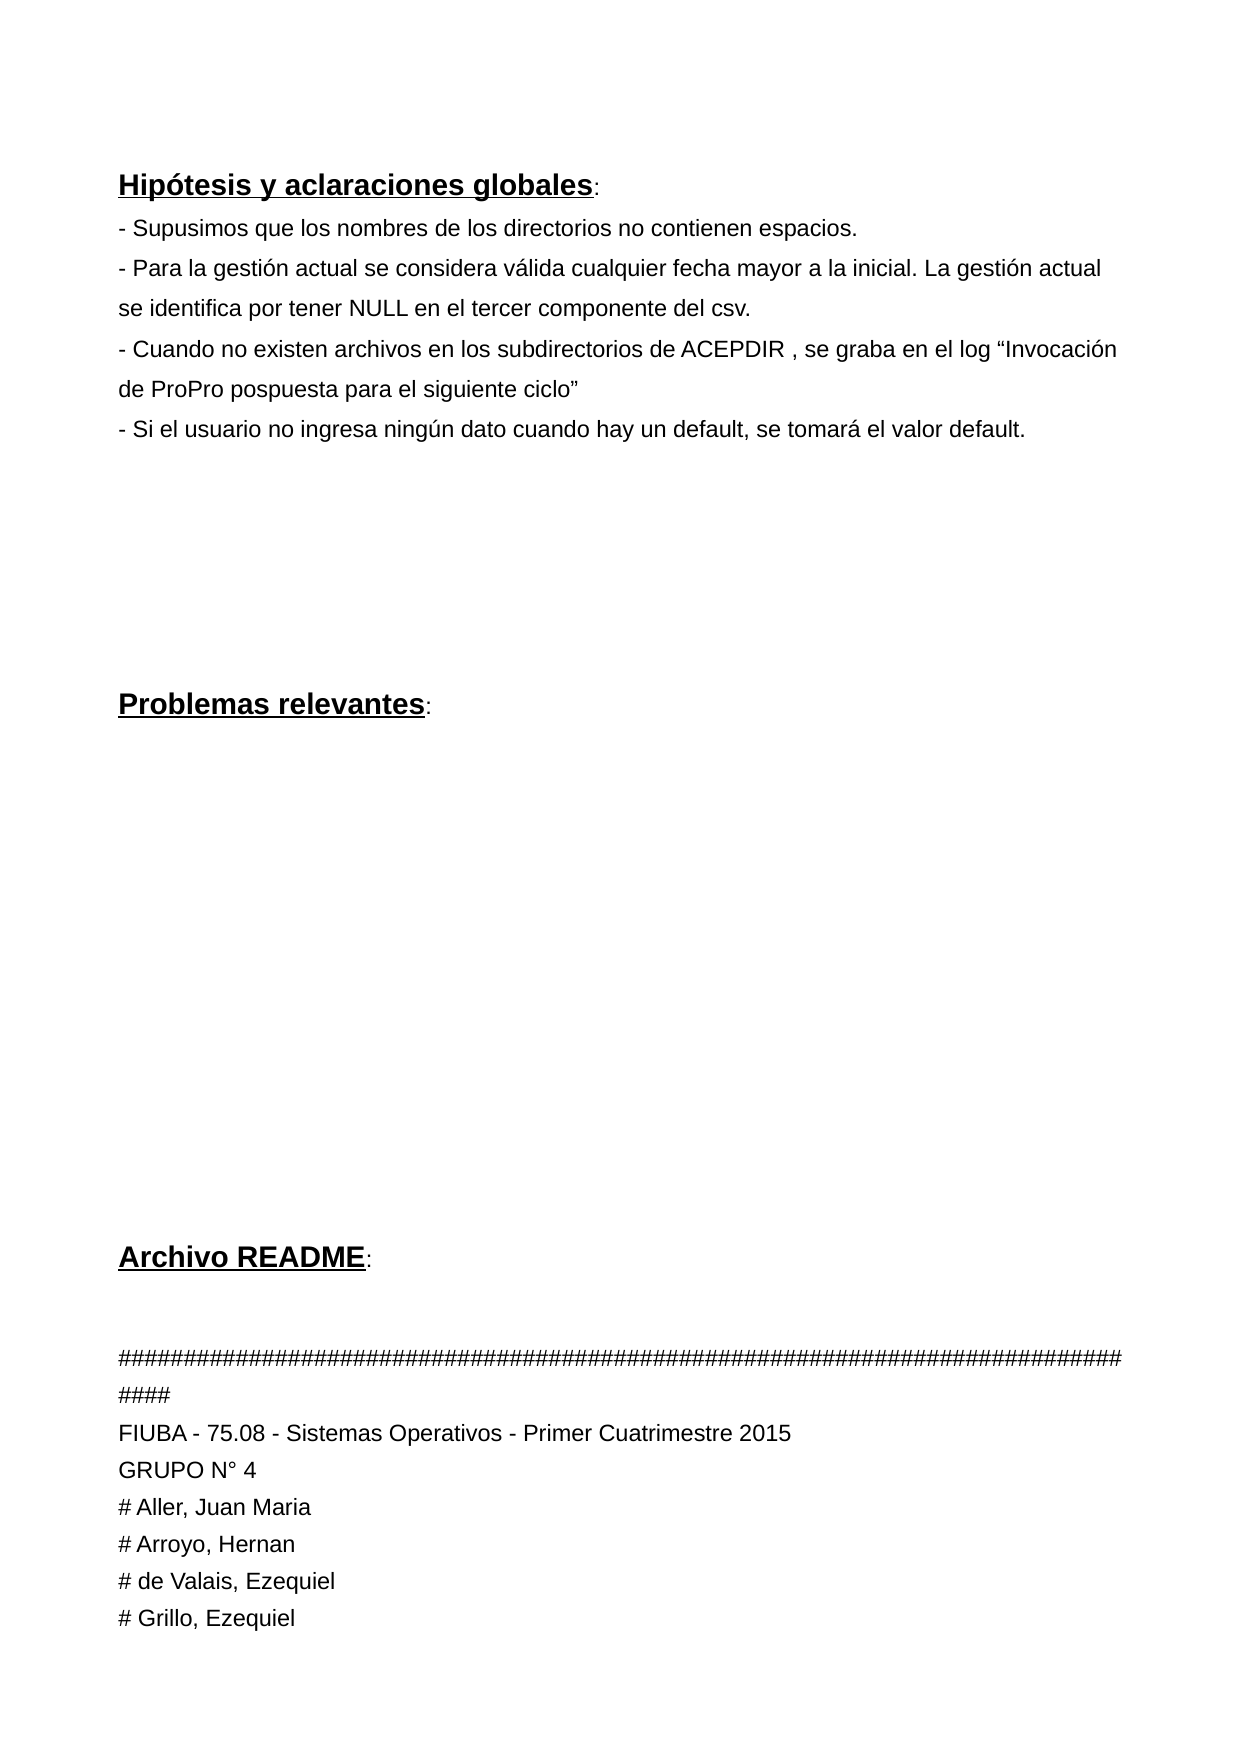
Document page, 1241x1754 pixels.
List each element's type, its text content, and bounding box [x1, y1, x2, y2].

text # Grillo, Ezequiel [118, 1604, 1122, 1631]
text GRUPO N° 4 [118, 1456, 1122, 1483]
text # de Valais, Ezequiel [118, 1567, 1122, 1594]
text - Para la gestión actual se considera válida cualquier fecha mayor a la inicial. La gestión actual se identifica por tener NULL en el tercer componente del csv. [118, 254, 1122, 322]
text Problemas relevantes: [118, 686, 1122, 720]
text ################################################################################# [118, 1345, 1122, 1409]
text Hipótesis y aclaraciones globales: [118, 167, 1122, 201]
text # Arroyo, Hernan [118, 1530, 1122, 1557]
text - Supusimos que los nombres de los directorios no contienen espacios. [118, 214, 1122, 241]
text - Si el usuario no ingresa ningún dato cuando hay un default, se tomará el valor default. [118, 416, 1122, 443]
text FIUBA - 75.08 - Sistemas Operativos - Primer Cuatrimestre 2015 [118, 1419, 1122, 1446]
text # Aller, Juan Maria [118, 1493, 1122, 1520]
text - Cuando no existen archivos en los subdirectorios de ACEPDIR , se graba en el log “Invocación de ProPro pospuesta para el siguiente ciclo” [118, 335, 1122, 402]
text Archivo README: [118, 1240, 1122, 1274]
